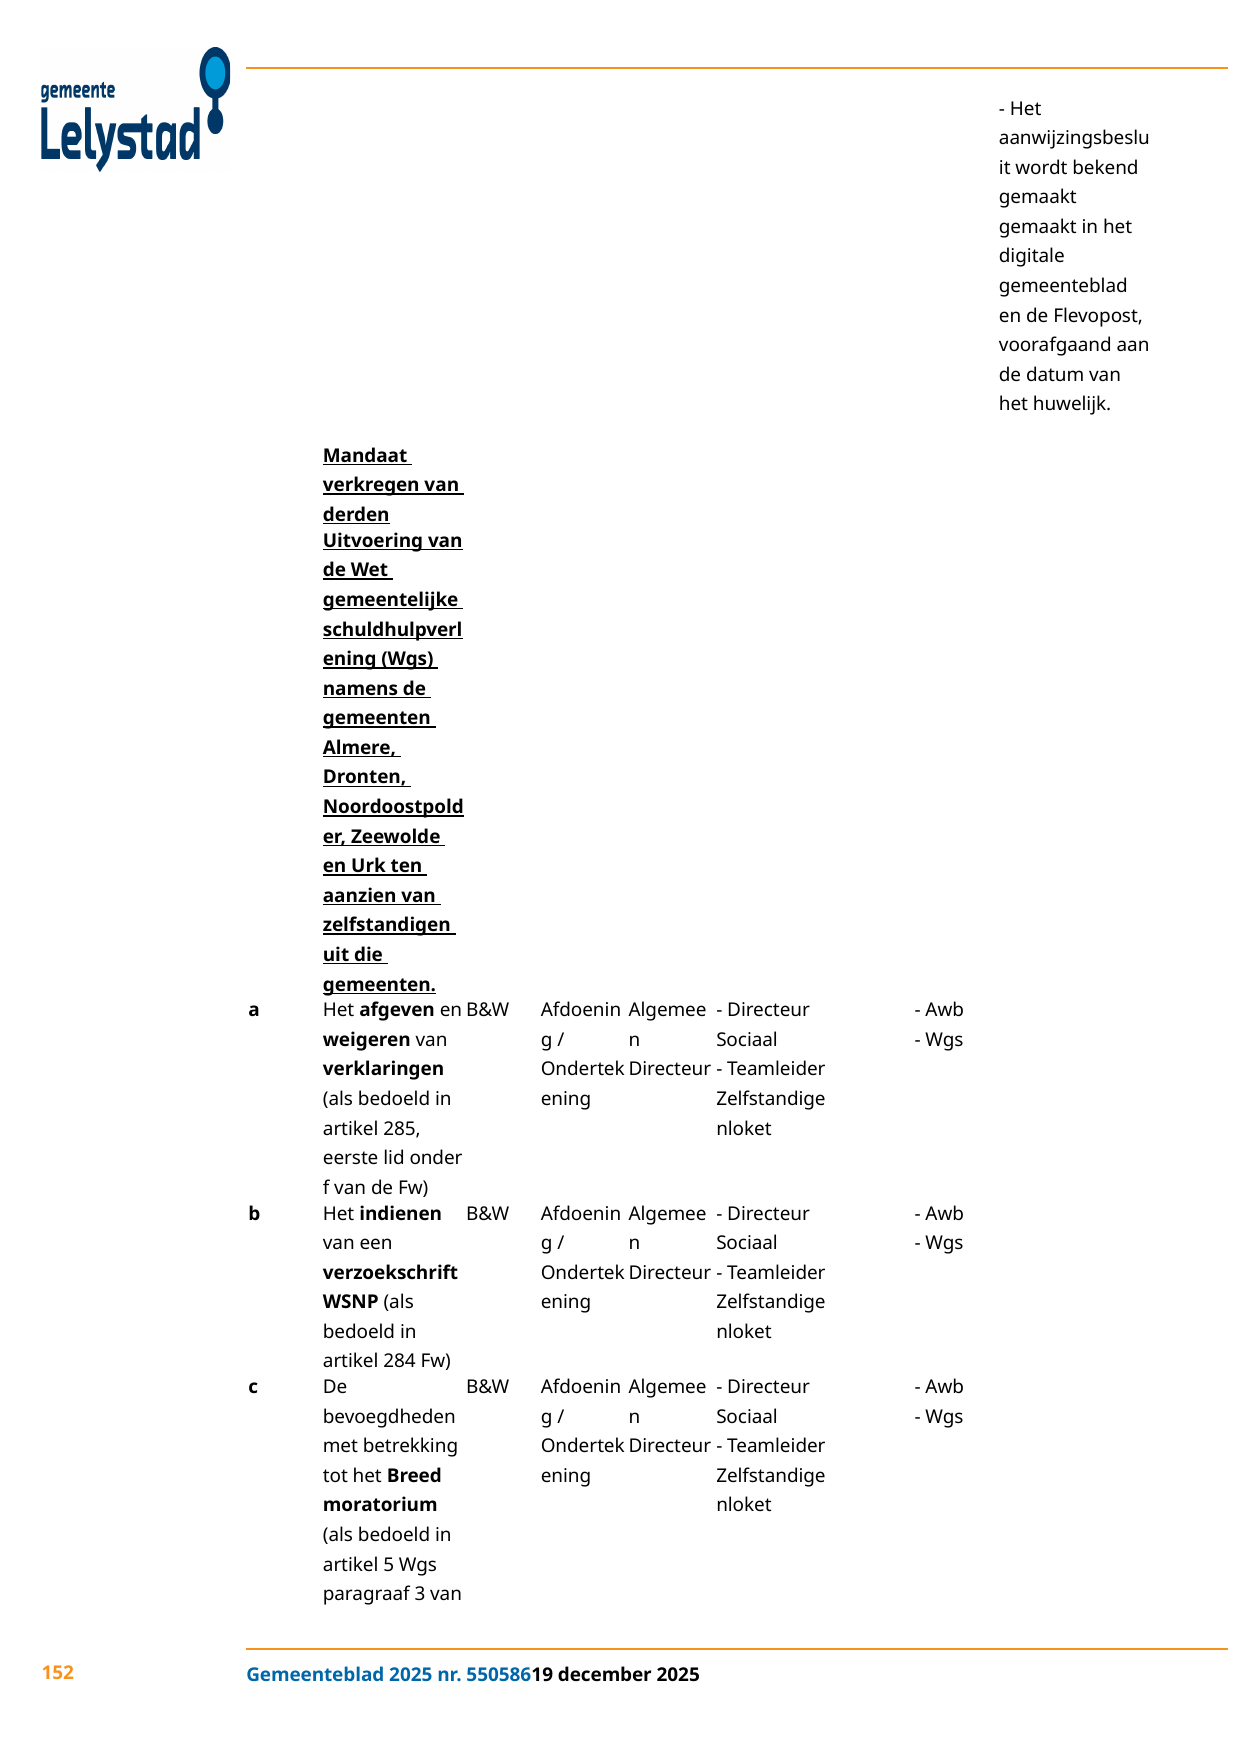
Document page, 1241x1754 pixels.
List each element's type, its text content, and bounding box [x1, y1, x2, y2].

table_cell [914, 416, 999, 442]
table_cell [628, 416, 716, 442]
table_cell B&W [466, 1373, 541, 1606]
table_cell [914, 95, 999, 416]
table_cell [541, 95, 628, 416]
table_cell [248, 527, 323, 996]
table_cell [248, 442, 323, 527]
table_cell [716, 95, 826, 416]
table_cell [716, 442, 826, 527]
table_cell [999, 1373, 1152, 1606]
table_cell [466, 416, 541, 442]
table_cell [541, 442, 628, 527]
table_cell [716, 527, 826, 996]
table_cell B&W [466, 1200, 541, 1373]
table_cell Afdoening / Ondertekening [541, 1200, 628, 1373]
table_cell [826, 1373, 914, 1606]
table_cell [541, 416, 628, 442]
table_cell - Directeur Sociaal - Teamleider Zelfstandigenloket [716, 1200, 826, 1373]
table_cell De bevoegdheden met betrekking tot het Breed moratorium (als bedoeld in artikel 5 Wgs paragraaf 3 van [323, 1373, 466, 1606]
table_cell [826, 1200, 914, 1373]
table_cell - Directeur Sociaal - Teamleider Zelfstandigenloket [716, 996, 826, 1200]
table_cell [323, 416, 466, 442]
table_cell [999, 1200, 1152, 1373]
table_cell [716, 416, 826, 442]
table_cell Mandaat verkregen van derden [323, 442, 466, 527]
table_cell Afdoening / Ondertekening [541, 1373, 628, 1606]
table_cell [826, 527, 914, 996]
table_cell [466, 527, 541, 996]
table_cell - Het aanwijzingsbesluit wordt bekend gemaakt gemaakt in het digitale gemeenteblad en de Flevopost, voorafgaand aan de datum van het huwelijk. [999, 95, 1152, 416]
table_cell [323, 95, 466, 416]
table_cell B&W [466, 996, 541, 1200]
table_cell Afdoening / Ondertekening [541, 996, 628, 1200]
table_cell [628, 442, 716, 527]
table_cell Algemeen Directeur [628, 996, 716, 1200]
table_cell [914, 527, 999, 996]
table_cell Algemeen Directeur [628, 1373, 716, 1606]
table_cell [914, 442, 999, 527]
table_cell [826, 95, 914, 416]
table_cell [999, 416, 1152, 442]
table_cell b [248, 1200, 323, 1373]
table_cell [466, 442, 541, 527]
table_cell [999, 996, 1152, 1200]
table_cell - Awb - Wgs [914, 996, 999, 1200]
table_cell - Awb - Wgs [914, 1200, 999, 1373]
table_cell [628, 95, 716, 416]
table_cell [628, 527, 716, 996]
table_cell Het afgeven en weigeren van verklaringen (als bedoeld in artikel 285, eerste lid onder f van de Fw) [323, 996, 466, 1200]
table_cell - Directeur Sociaal - Teamleider Zelfstandigenloket [716, 1373, 826, 1606]
table_cell [999, 527, 1152, 996]
table_cell Het indienen van een verzoekschriftWSNP (als bedoeld in artikel 284 Fw) [323, 1200, 466, 1373]
table_cell Algemeen Directeur [628, 1200, 716, 1373]
picture [41, 47, 231, 172]
table_cell a [248, 996, 323, 1200]
table_cell [541, 527, 628, 996]
table_cell - Awb - Wgs [914, 1373, 999, 1606]
table_cell [826, 416, 914, 442]
table_cell [999, 442, 1152, 527]
table_cell c [248, 1373, 323, 1606]
table_cell [248, 95, 323, 416]
table_cell Uitvoering van de Wet gemeentelijke schuldhulpverlening (Wgs) namens de gemeenten Almere, Dronten, Noordoostpolder, Zeewolde en Urk ten aanzien van zelfstandigen uit die gemeenten. [323, 527, 466, 996]
table_cell [248, 416, 323, 442]
table_cell [826, 996, 914, 1200]
table_cell [466, 95, 541, 416]
table_cell [826, 442, 914, 527]
